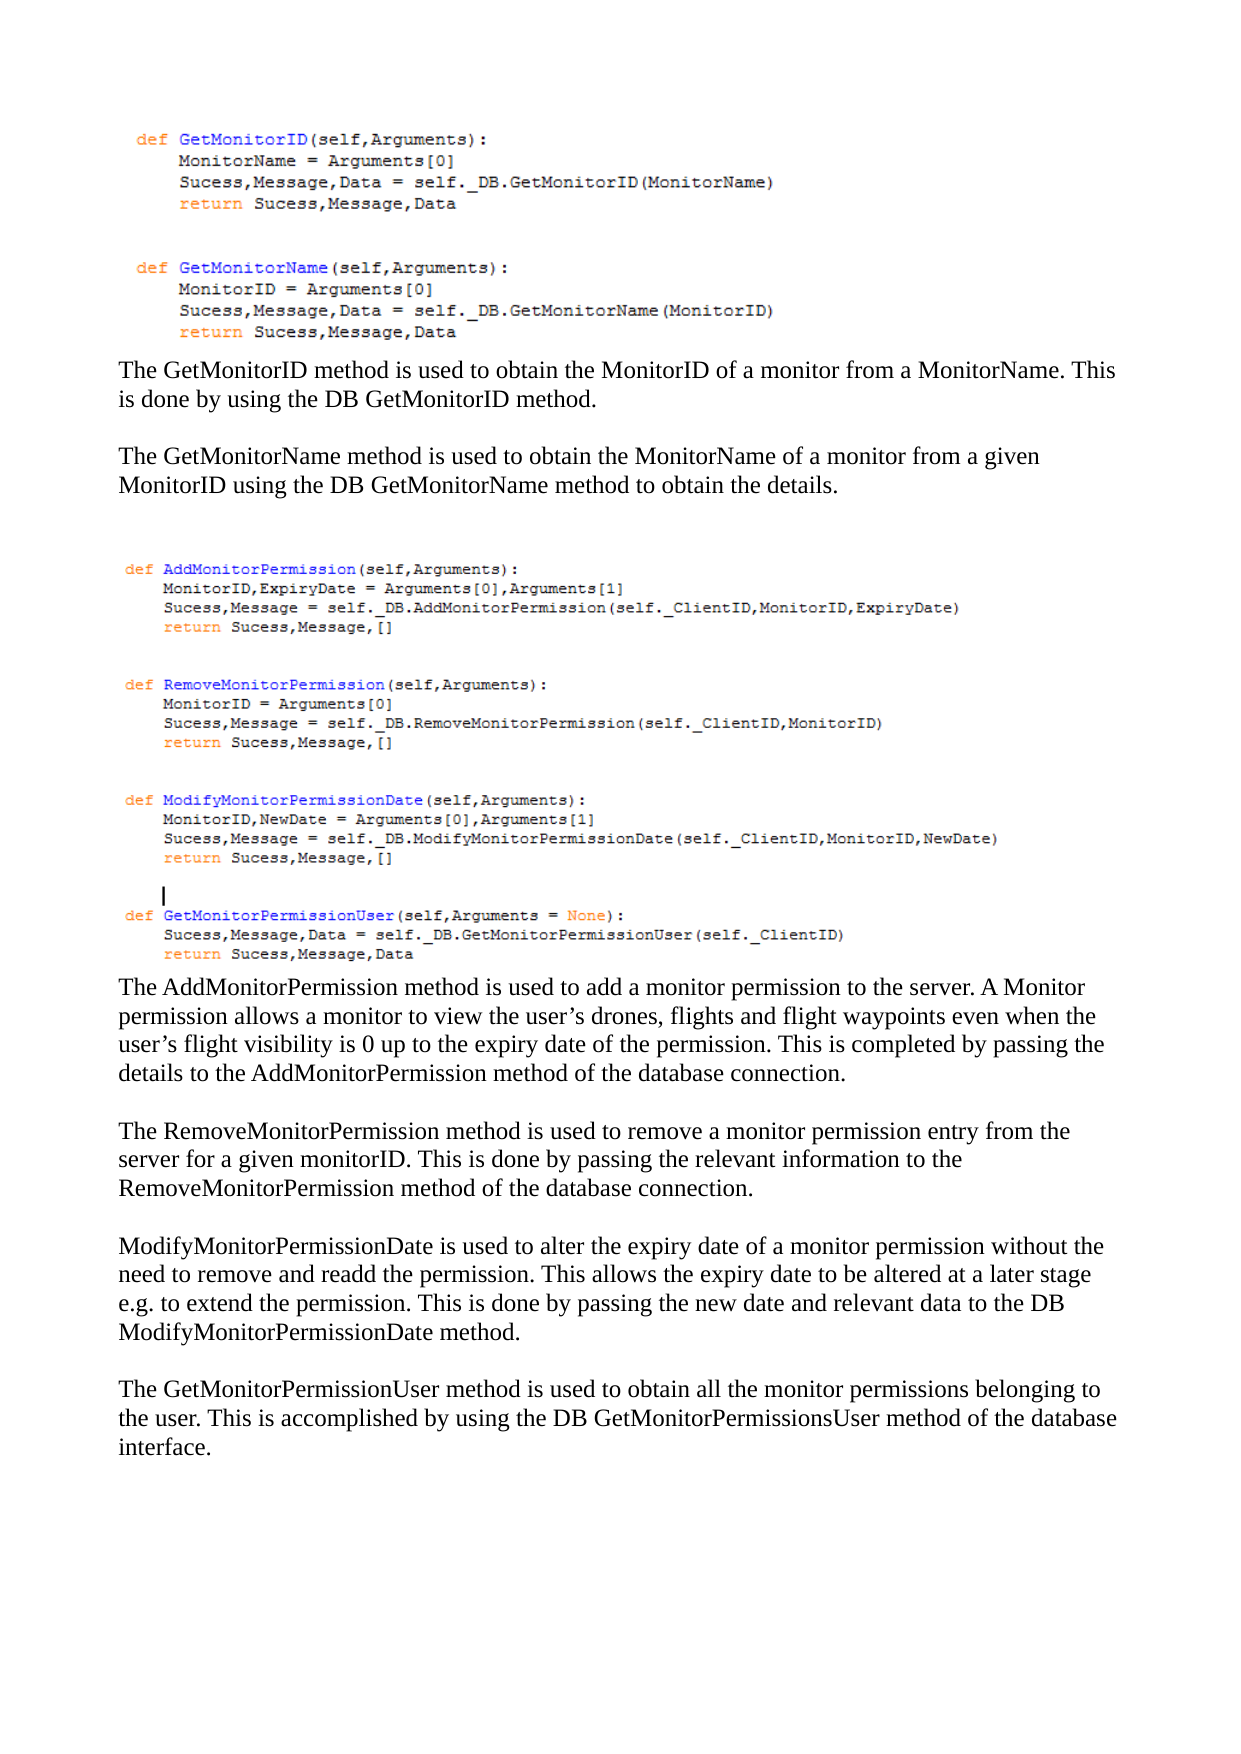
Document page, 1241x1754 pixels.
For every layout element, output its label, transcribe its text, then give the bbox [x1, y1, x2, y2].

text The GetMonitorID method is used to obtain the MonitorID of a monitor from a MonitorName. This is done by using the DB GetMonitorID method. [118, 356, 1122, 413]
picture [118, 118, 786, 356]
text The AddMonitorPermission method is used to add a monitor permission to the server. A Monitor permission allows a monitor to view the user’s drones, flights and flight waypoints even when the user’s flight visibility is 0 up to the expiry date of the permission. This is completed by passing the details to the AddMonitorPermission method of the database connection. [118, 556, 1122, 1087]
picture [118, 556, 1003, 972]
text The RemoveMonitorPermission method is used to remove a monitor permission entry from the server for a given monitorID. This is done by passing the relevant information to the RemoveMonitorPermission method of the database connection. [118, 1116, 1122, 1202]
text The GetMonitorPermissionUser method is used to obtain all the monitor permissions belonging to the user. This is accomplished by using the DB GetMonitorPermissionsUser method of the database interface. [118, 1374, 1122, 1461]
text ModifyMonitorPermissionDate is used to alter the expiry date of a monitor permission without the need to remove and readd the permission. This allows the expiry date to be altered at a later stage e.g. to extend the permission. This is done by passing the new date and relevant data to the DB ModifyMonitorPermissionDate method. [118, 1231, 1122, 1346]
text The GetMonitorName method is used to obtain the MonitorName of a monitor from a given MonitorID using the DB GetMonitorName method to obtain the details. [118, 441, 1122, 499]
